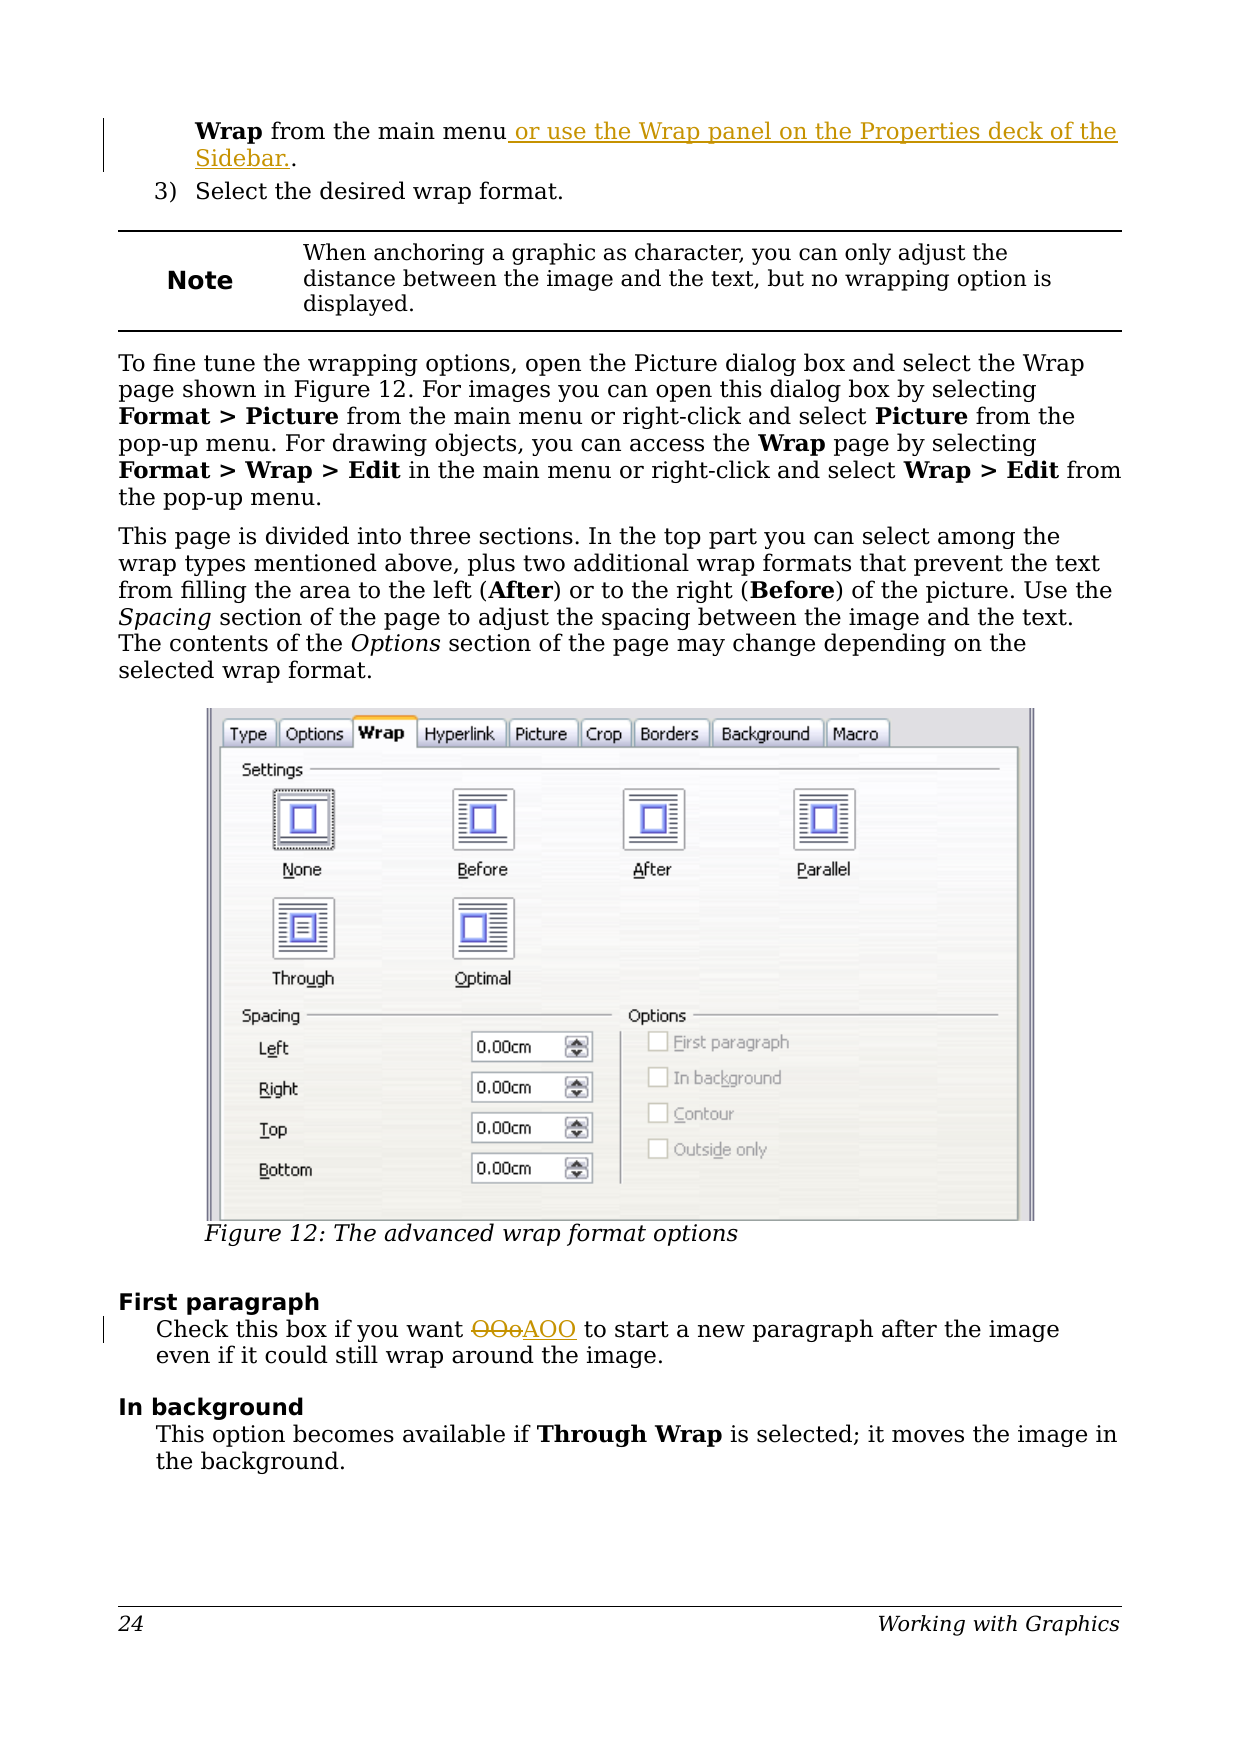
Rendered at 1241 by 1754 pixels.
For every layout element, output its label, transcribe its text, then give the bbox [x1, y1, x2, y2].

text To fine tune the wrapping options, open the Picture dialog box and select the Wrap page shown in Figure 12. For images you can open this dialog box by selecting Format > Picture from the main menu or right-click and select Picture from the pop-up menu. For drawing objects, you can access the Wrap page by selecting Format > Wrap > Edit in the main menu or right-click and select Wrap > Edit from the pop-up menu. [118, 350, 1122, 511]
text Figure 12: The advanced wrap format options [204, 1221, 1036, 1247]
text Check this box if you want AOO to start a new paragraph after the image even if it could still wrap around the image. [156, 1316, 1122, 1369]
text This option becomes available if Through Wrap is selected; it moves the image in the background. [156, 1421, 1122, 1474]
list Wrap from the main menu or use the Wrap panel on the Properties deck of the Sidebar.. [177, 118, 1122, 172]
text In background [118, 1394, 1122, 1421]
list Select the desired wrap format. [177, 178, 1122, 205]
text First paragraph [118, 1289, 1122, 1316]
table_header Note [118, 232, 281, 329]
picture [204, 708, 1036, 1221]
text This page is divided into three sections. In the top part you can select among the wrap types mentioned above, plus two additional wrap formats that prevent the text from filling the area to the left (After) or to the right (Before) of the picture. Use the Spacing section of the page to adjust the spacing between the image and the text. The contents of the Options section of the page may change depending on the selected wrap format. [118, 523, 1122, 684]
table_header When anchoring a graphic as character, you can only adjust the distance between the image and the text, but no wrapping option is displayed. [281, 232, 1122, 329]
